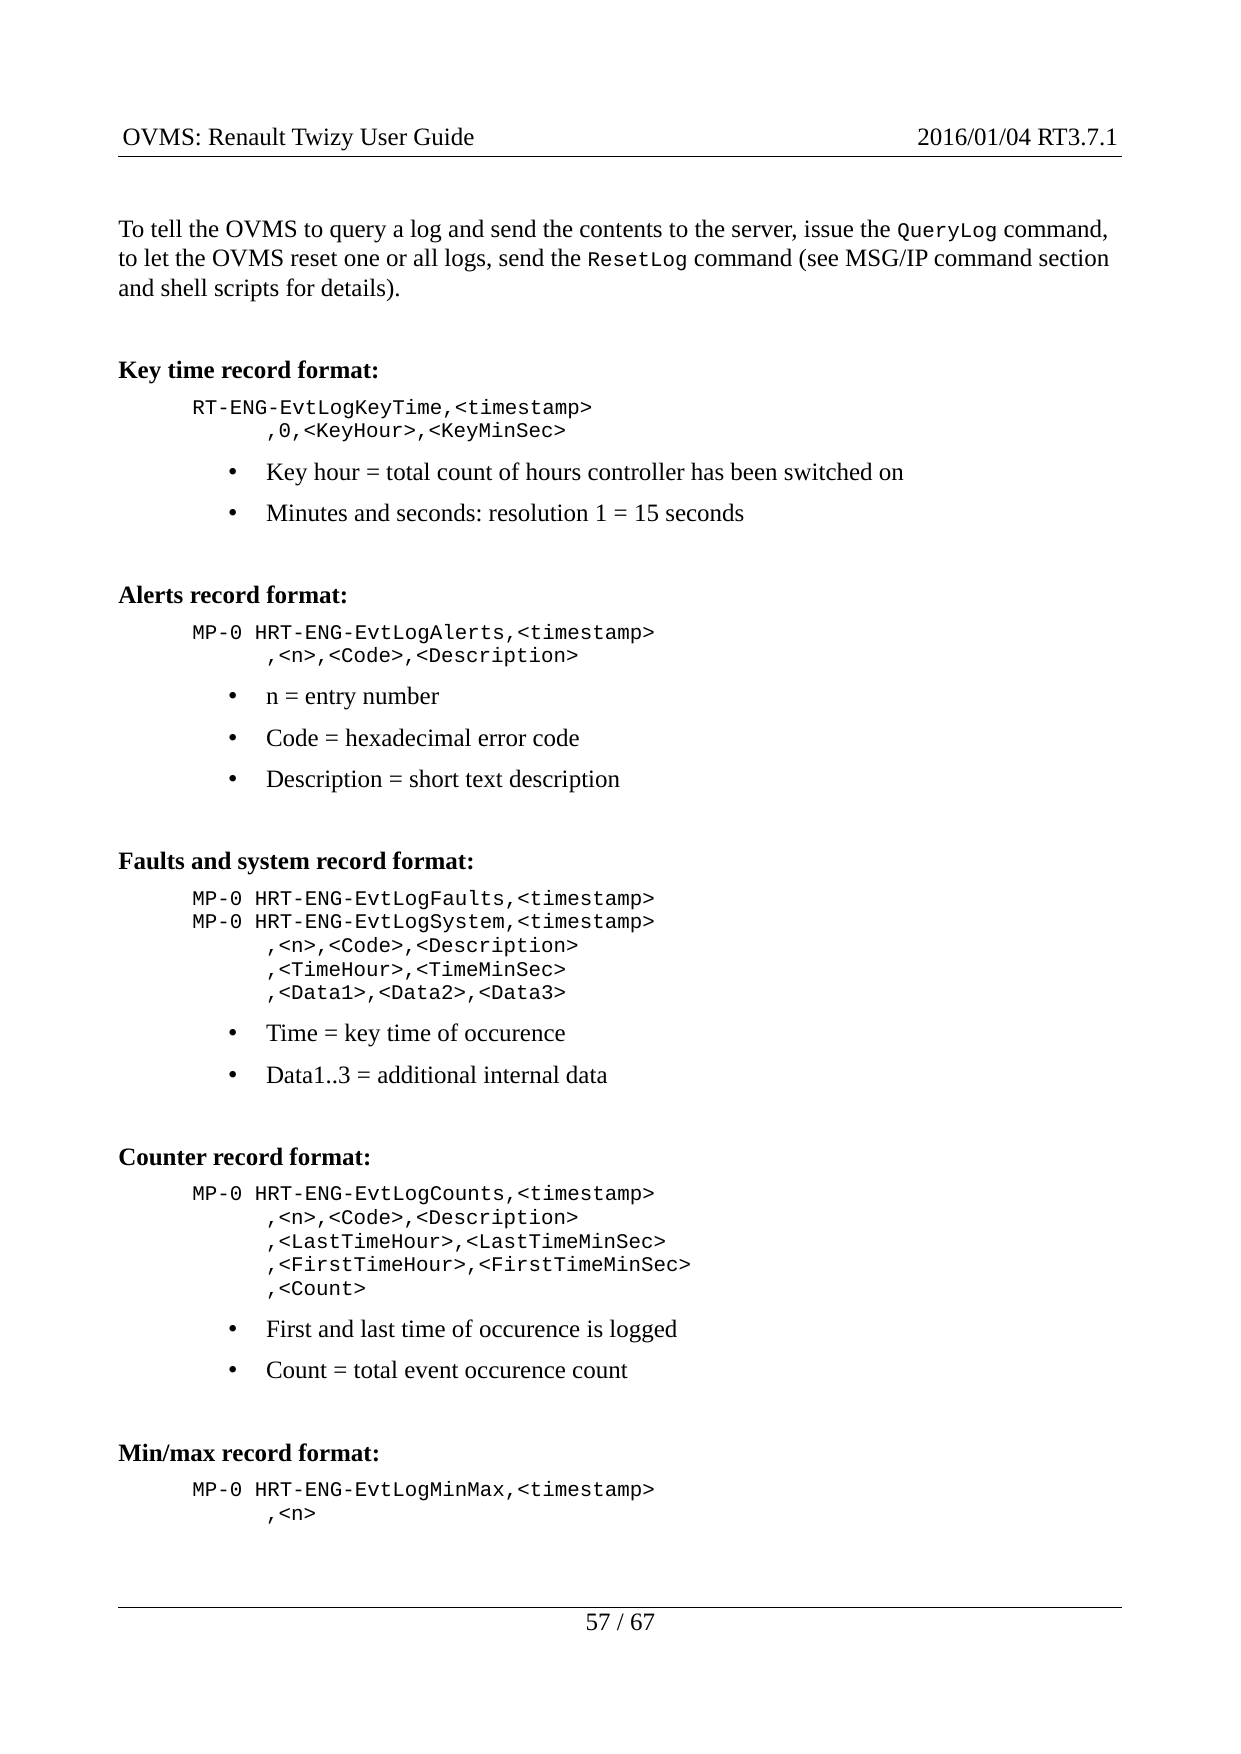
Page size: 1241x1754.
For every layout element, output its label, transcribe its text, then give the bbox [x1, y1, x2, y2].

list Data1..3 = additional internal data [228, 1060, 1122, 1088]
list Description = short text description [228, 764, 1122, 793]
text Counter record format: [118, 1142, 1122, 1171]
text Faults and system record format: [118, 846, 1122, 875]
text MP-0 HRT-ENG-EvtLogAlerts,<timestamp> ,<n>,<Code>,<Description> [192, 622, 1122, 669]
text Alerts record format: [118, 580, 1122, 609]
list Count = total event occurence count [228, 1355, 1122, 1384]
text To tell the OVMS to query a log and send the contents to the server, issue the QueryLog command, to let the OVMS reset one or all logs, send the ResetLog command (see MSG/IP command section and shell scripts for details). [118, 214, 1122, 302]
list First and last time of occurence is logged [228, 1314, 1122, 1343]
list Time = key time of occurence [228, 1018, 1122, 1047]
text MP-0 HRT-ENG-EvtLogMinMax,<timestamp> ,<n> [192, 1479, 1122, 1526]
text MP-0 HRT-ENG-EvtLogFaults,<timestamp> MP-0 HRT-ENG-EvtLogSystem,<timestamp> ,<n>,<Code>,<Description> ,<TimeHour>,<TimeMinSec> ,<Data1>,<Data2>,<Data3> [192, 888, 1122, 1006]
text MP-0 HRT-ENG-EvtLogCounts,<timestamp> ,<n>,<Code>,<Description> ,<LastTimeHour>,<LastTimeMinSec> ,<FirstTimeHour>,<FirstTimeMinSec> ,<Count> [192, 1183, 1122, 1302]
list n = entry number [228, 681, 1122, 710]
list Minutes and seconds: resolution 1 = 15 seconds [228, 498, 1122, 527]
text Key time record format: [118, 356, 1122, 384]
list Key hour = total count of hours controller has been switched on [228, 457, 1122, 485]
text Min/max record format: [118, 1438, 1122, 1467]
list Code = hexadecimal error code [228, 723, 1122, 751]
text RT-ENG-EvtLogKeyTime,<timestamp> ,0,<KeyHour>,<KeyMinSec> [192, 397, 1122, 444]
